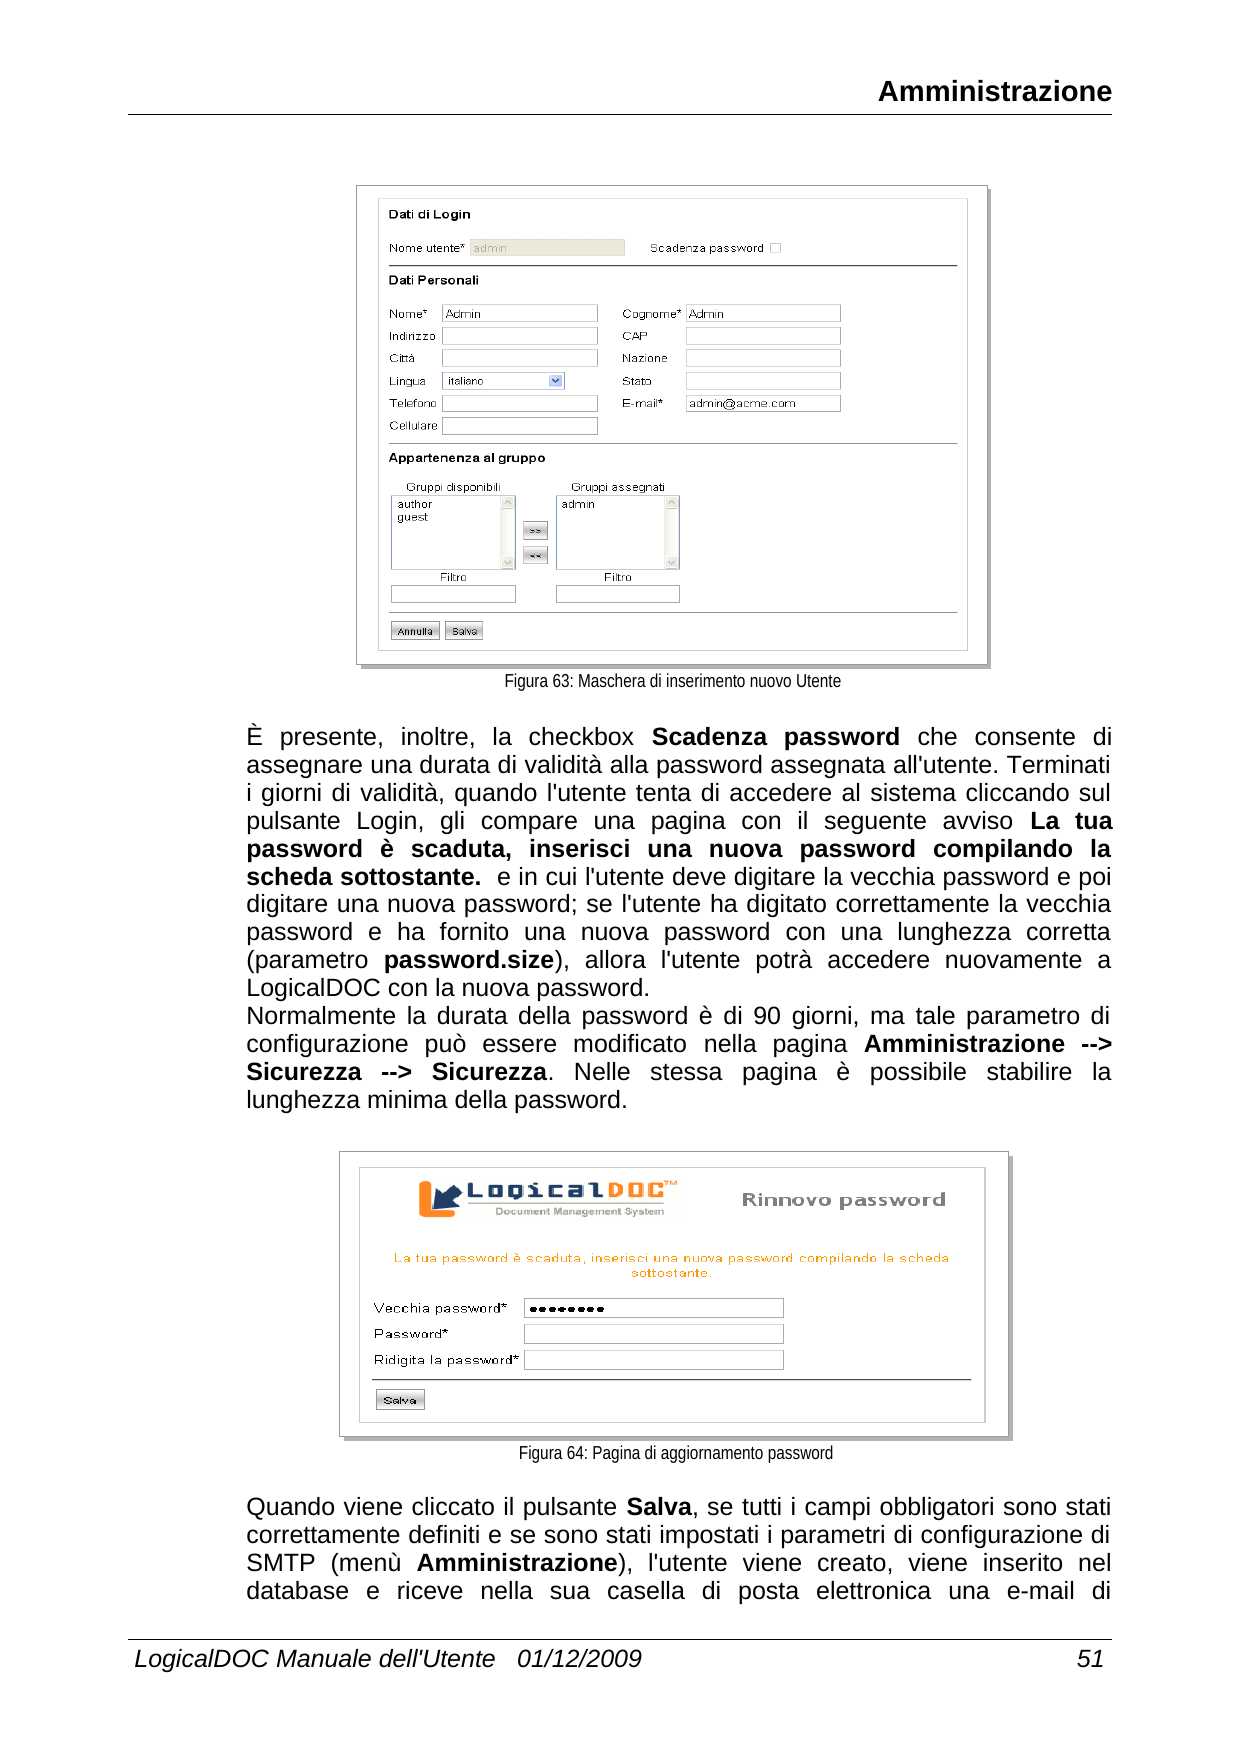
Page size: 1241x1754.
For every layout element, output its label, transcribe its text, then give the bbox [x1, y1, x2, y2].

text Figura 64: Pagina di aggiornamento password [339, 1437, 1013, 1464]
text È presente, inoltre, la checkbox Scadenza password che consente di assegnare una durata di validità alla password assegnata all'utente. Terminati i giorni di validità, quando l'utente tenta di accedere al sistema cliccando sul pulsante Login, gli compare una pagina con il seguente avviso La tua password è scaduta, inserisci una nuova password compilando la scheda sottostante. e in cui l'utente deve digitare la vecchia password e poi digitare una nuova password; se l'utente ha digitato correttamente la vecchia password e ha fornito una nuova password con una lunghezza corretta (parametro password.size), allora l'utente potrà accedere nuovamente a LogicalDOC con la nuova password. [246, 150, 1112, 1002]
picture [372, 193, 971, 655]
text Quando viene cliccato il pulsante Salva, se tutti i campi obbligatori sono stati correttamente definiti e se sono stati impostati i parametri di configurazione di SMTP (menù Amministrazione), l'utente viene creato, viene inserito nel database e riceve nella sua casella di posta elettronica una e-mail di [246, 1113, 1112, 1605]
text Normalmente la durata della password è di 90 giorni, ma tale parametro di configurazione può essere modificato nella pagina Amministrazione --> Sicurezza --> Sicurezza. Nelle stessa pagina è possibile stabilire la lunghezza minima della password. [246, 1002, 1112, 1113]
text Figura 63: Maschera di inserimento nuovo Utente [356, 665, 989, 692]
